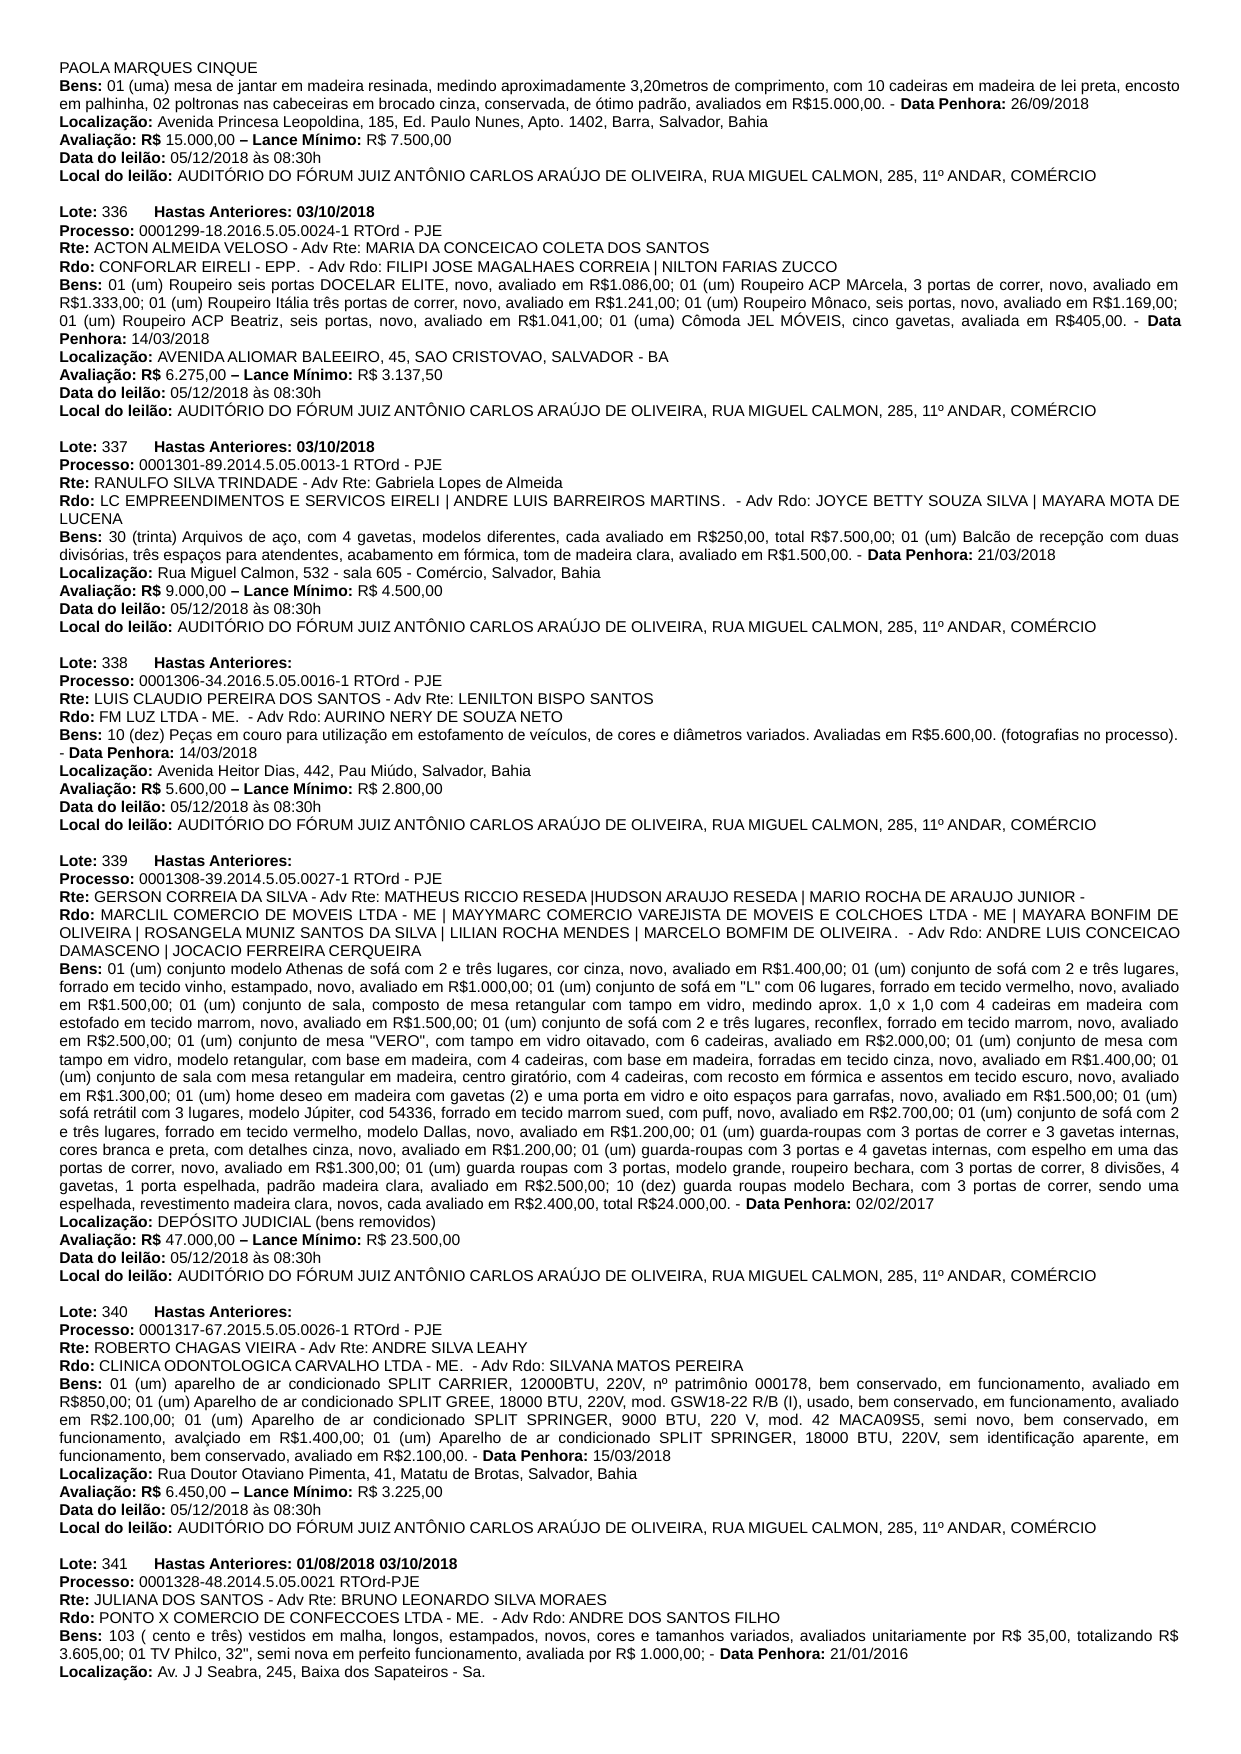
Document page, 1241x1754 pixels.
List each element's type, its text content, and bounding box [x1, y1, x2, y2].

text Bens: 01 (um) Roupeiro seis portas DOCELAR ELITE, novo, avaliado em R$1.086,00; 01 (um) Roupeiro ACP MArcela, 3 portas de correr, novo, avaliado em R$1.333,00; 01 (um) Roupeiro Itália três portas de correr, novo, avaliado em R$1.241,00; 01 (um) Roupeiro Mônaco, seis portas, novo, avaliado em R$1.169,00; 01 (um) Roupeiro ACP Beatriz, seis portas, novo, avaliado em R$1.041,00; 01 (uma) Cômoda JEL MÓVEIS, cinco gavetas, avaliada em R$405,00. - Data Penhora: 14/03/2018 [59, 275, 1181, 347]
text Avaliação: R$ 5.600,00 – Lance Mínimo: R$ 2.800,00 [59, 780, 1181, 798]
text Data do leilão: 05/12/2018 às 08:30h [59, 1501, 1181, 1519]
text Localização: DEPÓSITO JUDICIAL (bens removidos) [59, 1212, 1181, 1230]
text Rdo: MARCLIL COMERCIO DE MOVEIS LTDA - ME | MAYYMARC COMERCIO VAREJISTA DE MOVEIS E COLCHOES LTDA - ME | MAYARA BONFIM DE OLIVEIRA | ROSANGELA MUNIZ SANTOS DA SILVA | LILIAN ROCHA MENDES | MARCELO BOMFIM DE OLIVEIRA. - Adv Rdo: ANDRE LUIS CONCEICAO DAMASCENO | JOCACIO FERREIRA CERQUEIRA [59, 906, 1181, 960]
text Data do leilão: 05/12/2018 às 08:30h [59, 149, 1181, 167]
text Lote: 339 Hastas Anteriores: [59, 852, 1181, 870]
text Local do leilão: AUDITÓRIO DO FÓRUM JUIZ ANTÔNIO CARLOS ARAÚJO DE OLIVEIRA, RUA MIGUEL CALMON, 285, 11º ANDAR, COMÉRCIO [59, 1519, 1181, 1537]
text Localização: Rua Miguel Calmon, 532 - sala 605 - Comércio, Salvador, Bahia [59, 564, 1181, 582]
text Avaliação: R$ 47.000,00 – Lance Mínimo: R$ 23.500,00 [59, 1230, 1181, 1248]
text Avaliação: R$ 6.275,00 – Lance Mínimo: R$ 3.137,50 [59, 365, 1181, 383]
text Lote: 336 Hastas Anteriores: 03/10/2018 [59, 203, 1181, 221]
text Processo: 0001301-89.2014.5.05.0013-1 RTOrd - PJE [59, 456, 1181, 473]
text Local do leilão: AUDITÓRIO DO FÓRUM JUIZ ANTÔNIO CARLOS ARAÚJO DE OLIVEIRA, RUA MIGUEL CALMON, 285, 11º ANDAR, COMÉRCIO [59, 618, 1181, 636]
text Local do leilão: AUDITÓRIO DO FÓRUM JUIZ ANTÔNIO CARLOS ARAÚJO DE OLIVEIRA, RUA MIGUEL CALMON, 285, 11º ANDAR, COMÉRCIO [59, 401, 1181, 419]
text Rte: ACTON ALMEIDA VELOSO - Adv Rte: MARIA DA CONCEICAO COLETA DOS SANTOS [59, 239, 1181, 257]
text Rte: RANULFO SILVA TRINDADE - Adv Rte: Gabriela Lopes de Almeida [59, 473, 1181, 492]
text Lote: 341 Hastas Anteriores: 01/08/2018 03/10/2018 [59, 1555, 1181, 1573]
text Processo: 0001328-48.2014.5.05.0021 RTOrd-PJE [59, 1573, 1181, 1591]
text Rdo: CLINICA ODONTOLOGICA CARVALHO LTDA - ME. - Adv Rdo: SILVANA MATOS PEREIRA [59, 1357, 1181, 1374]
text Bens: 10 (dez) Peças em couro para utilização em estofamento de veículos, de cores e diâmetros variados. Avaliadas em R$5.600,00. (fotografias no processo). - Data Penhora: 14/03/2018 [59, 726, 1181, 762]
text Local do leilão: AUDITÓRIO DO FÓRUM JUIZ ANTÔNIO CARLOS ARAÚJO DE OLIVEIRA, RUA MIGUEL CALMON, 285, 11º ANDAR, COMÉRCIO [59, 816, 1181, 834]
text Rte: LUIS CLAUDIO PEREIRA DOS SANTOS - Adv Rte: LENILTON BISPO SANTOS [59, 690, 1181, 708]
text Rte: ROBERTO CHAGAS VIEIRA - Adv Rte: ANDRE SILVA LEAHY [59, 1338, 1181, 1357]
text Avaliação: R$ 9.000,00 – Lance Mínimo: R$ 4.500,00 [59, 582, 1181, 600]
text Localização: AVENIDA ALIOMAR BALEEIRO, 45, SAO CRISTOVAO, SALVADOR - BA [59, 347, 1181, 365]
text Bens: 01 (uma) mesa de jantar em madeira resinada, medindo aproximadamente 3,20metros de comprimento, com 10 cadeiras em madeira de lei preta, encosto em palhinha, 02 poltronas nas cabeceiras em brocado cinza, conservada, de ótimo padrão, avaliados em R$15.000,00. - Data Penhora: 26/09/2018 [59, 77, 1181, 113]
text Rdo: CONFORLAR EIRELI - EPP. - Adv Rdo: FILIPI JOSE MAGALHAES CORREIA | NILTON FARIAS ZUCCO [59, 257, 1181, 275]
text Local do leilão: AUDITÓRIO DO FÓRUM JUIZ ANTÔNIO CARLOS ARAÚJO DE OLIVEIRA, RUA MIGUEL CALMON, 285, 11º ANDAR, COMÉRCIO [59, 167, 1181, 185]
text Lote: 340 Hastas Anteriores: [59, 1302, 1181, 1321]
text Bens: 01 (um) conjunto modelo Athenas de sofá com 2 e três lugares, cor cinza, novo, avaliado em R$1.400,00; 01 (um) conjunto de sofá com 2 e três lugares, forrado em tecido vinho, estampado, novo, avaliado em R$1.000,00; 01 (um) conjunto de sofá em "L" com 06 lugares, forrado em tecido vermelho, novo, avaliado em R$1.500,00; 01 (um) conjunto de sala, composto de mesa retangular com tampo em vidro, medindo aprox. 1,0 x 1,0 com 4 cadeiras em madeira com estofado em tecido marrom, novo, avaliado em R$1.500,00; 01 (um) conjunto de sofá com 2 e três lugares, reconflex, forrado em tecido marrom, novo, avaliado em R$2.500,00; 01 (um) conjunto de mesa "VERO", com tampo em vidro oitavado, com 6 cadeiras, avaliado em R$2.000,00; 01 (um) conjunto de mesa com tampo em vidro, modelo retangular, com base em madeira, com 4 cadeiras, com base em madeira, forradas em tecido cinza, novo, avaliado em R$1.400,00; 01 (um) conjunto de sala com mesa retangular em madeira, centro giratório, com 4 cadeiras, com recosto em fórmica e assentos em tecido escuro, novo, avaliado em R$1.300,00; 01 (um) home deseo em madeira com gavetas (2) e uma porta em vidro e oito espaços para garrafas, novo, avaliado em R$1.500,00; 01 (um) sofá retrátil com 3 lugares, modelo Júpiter, cod 54336, forrado em tecido marrom sued, com puff, novo, avaliado em R$2.700,00; 01 (um) conjunto de sofá com 2 e três lugares, forrado em tecido vermelho, modelo Dallas, novo, avaliado em R$1.200,00; 01 (um) guarda-roupas com 3 portas de correr e 3 gavetas internas, cores branca e preta, com detalhes cinza, novo, avaliado em R$1.200,00; 01 (um) guarda-roupas com 3 portas e 4 gavetas internas, com espelho em uma das portas de correr, novo, avaliado em R$1.300,00; 01 (um) guarda roupas com 3 portas, modelo grande, roupeiro bechara, com 3 portas de correr, 8 divisões, 4 gavetas, 1 porta espelhada, padrão madeira clara, avaliado em R$2.500,00; 10 (dez) guarda roupas modelo Bechara, com 3 portas de correr, sendo uma espelhada, revestimento madeira clara, novos, cada avaliado em R$2.400,00, total R$24.000,00. - Data Penhora: 02/02/2017 [59, 960, 1181, 1212]
text Local do leilão: AUDITÓRIO DO FÓRUM JUIZ ANTÔNIO CARLOS ARAÚJO DE OLIVEIRA, RUA MIGUEL CALMON, 285, 11º ANDAR, COMÉRCIO [59, 1266, 1181, 1284]
text Rdo: PONTO X COMERCIO DE CONFECCOES LTDA - ME. - Adv Rdo: ANDRE DOS SANTOS FILHO [59, 1609, 1181, 1627]
text Data do leilão: 05/12/2018 às 08:30h [59, 1248, 1181, 1266]
text Rdo: LC EMPREENDIMENTOS E SERVICOS EIRELI | ANDRE LUIS BARREIROS MARTINS. - Adv Rdo: JOYCE BETTY SOUZA SILVA | MAYARA MOTA DE LUCENA [59, 492, 1181, 528]
text Bens: 30 (trinta) Arquivos de aço, com 4 gavetas, modelos diferentes, cada avaliado em R$250,00, total R$7.500,00; 01 (um) Balcão de recepção com duas divisórias, três espaços para atendentes, acabamento em fórmica, tom de madeira clara, avaliado em R$1.500,00. - Data Penhora: 21/03/2018 [59, 528, 1181, 564]
text PAOLA MARQUES CINQUE [59, 59, 1181, 77]
text Bens: 01 (um) aparelho de ar condicionado SPLIT CARRIER, 12000BTU, 220V, nº patrimônio 000178, bem conservado, em funcionamento, avaliado em R$850,00; 01 (um) Aparelho de ar condicionado SPLIT GREE, 18000 BTU, 220V, mod. GSW18-22 R/B (I), usado, bem conservado, em funcionamento, avaliado em R$2.100,00; 01 (um) Aparelho de ar condicionado SPLIT SPRINGER, 9000 BTU, 220 V, mod. 42 MACA09S5, semi novo, bem conservado, em funcionamento, avalçiado em R$1.400,00; 01 (um) Aparelho de ar condicionado SPLIT SPRINGER, 18000 BTU, 220V, sem identificação aparente, em funcionamento, bem conservado, avaliado em R$2.100,00. - Data Penhora: 15/03/2018 [59, 1374, 1181, 1465]
text Localização: Avenida Heitor Dias, 442, Pau Miúdo, Salvador, Bahia [59, 762, 1181, 780]
text Processo: 0001317-67.2015.5.05.0026-1 RTOrd - PJE [59, 1321, 1181, 1338]
text Lote: 338 Hastas Anteriores: [59, 654, 1181, 672]
text Processo: 0001308-39.2014.5.05.0027-1 RTOrd - PJE [59, 870, 1181, 888]
text Rdo: FM LUZ LTDA - ME. - Adv Rdo: AURINO NERY DE SOUZA NETO [59, 708, 1181, 726]
text Bens: 103 ( cento e três) vestidos em malha, longos, estampados, novos, cores e tamanhos variados, avaliados unitariamente por R$ 35,00, totalizando R$ 3.605,00; 01 TV Philco, 32", semi nova em perfeito funcionamento, avaliada por R$ 1.000,00; - Data Penhora: 21/01/2016 [59, 1627, 1181, 1663]
text Localização: Av. J J Seabra, 245, Baixa dos Sapateiros - Sa. [59, 1663, 1181, 1681]
text Avaliação: R$ 6.450,00 – Lance Mínimo: R$ 3.225,00 [59, 1483, 1181, 1501]
text Lote: 337 Hastas Anteriores: 03/10/2018 [59, 437, 1181, 456]
text Localização: Rua Doutor Otaviano Pimenta, 41, Matatu de Brotas, Salvador, Bahia [59, 1465, 1181, 1483]
text Data do leilão: 05/12/2018 às 08:30h [59, 600, 1181, 618]
text Processo: 0001299-18.2016.5.05.0024-1 RTOrd - PJE [59, 221, 1181, 239]
text Processo: 0001306-34.2016.5.05.0016-1 RTOrd - PJE [59, 672, 1181, 690]
text Avaliação: R$ 15.000,00 – Lance Mínimo: R$ 7.500,00 [59, 131, 1181, 149]
text Data do leilão: 05/12/2018 às 08:30h [59, 383, 1181, 401]
text Data do leilão: 05/12/2018 às 08:30h [59, 798, 1181, 816]
text Rte: JULIANA DOS SANTOS - Adv Rte: BRUNO LEONARDO SILVA MORAES [59, 1591, 1181, 1609]
text Rte: GERSON CORREIA DA SILVA - Adv Rte: MATHEUS RICCIO RESEDA |HUDSON ARAUJO RESEDA | MARIO ROCHA DE ARAUJO JUNIOR - [59, 888, 1181, 906]
text Localização: Avenida Princesa Leopoldina, 185, Ed. Paulo Nunes, Apto. 1402, Barra, Salvador, Bahia [59, 113, 1181, 131]
